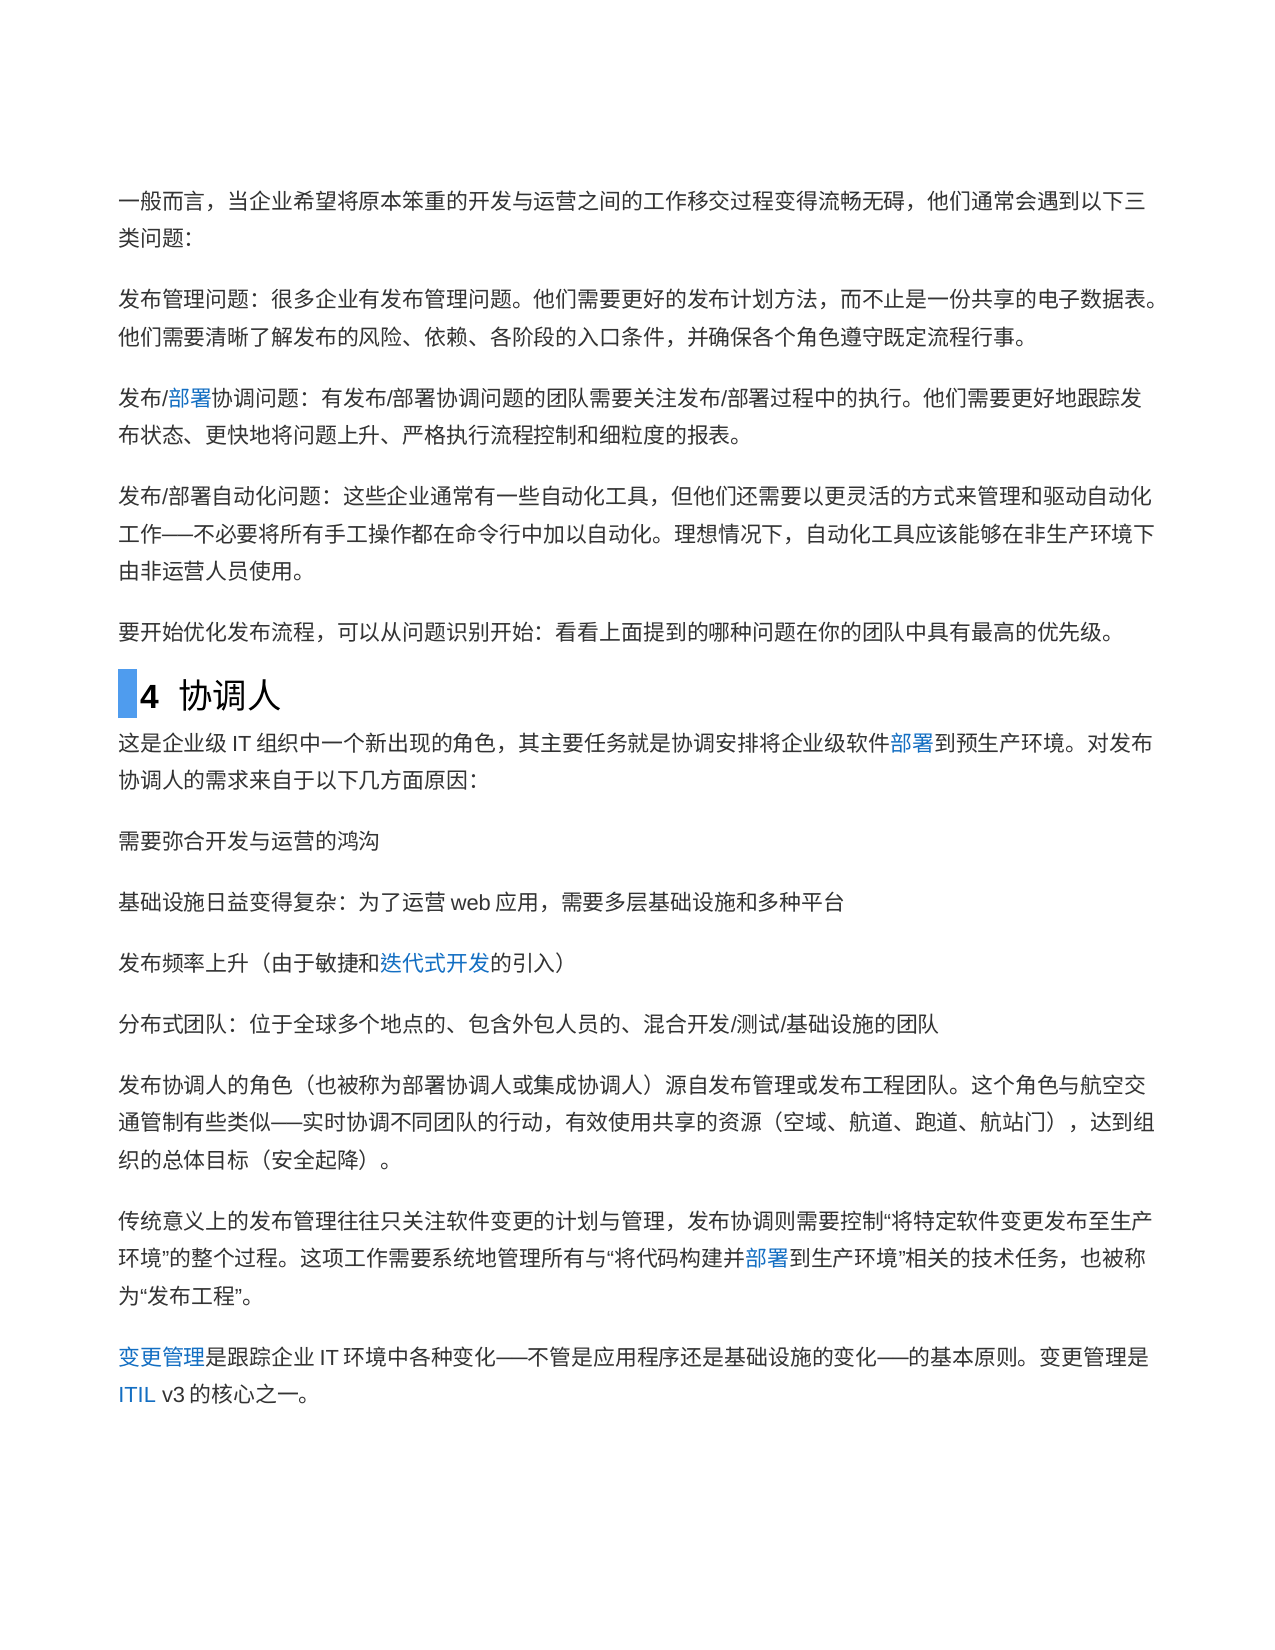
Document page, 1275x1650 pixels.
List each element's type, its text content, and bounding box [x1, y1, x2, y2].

text 要开始优化发布流程，可以从问题识别开始：看看上面提到的哪种问题在你的团队中具有最高的优先级。 [118, 608, 1157, 645]
text 发布频率上升（由于敏捷和迭代式开发的引入） [118, 939, 1157, 976]
text 需要弥合开发与运营的鸿沟 [118, 817, 1157, 854]
text 发布管理问题：很多企业有发布管理问题。他们需要更好的发布计划方法，而不止是一份共享的电子数据表。他们需要清晰了解发布的风险、依赖、各阶段的入口条件，并确保各个角色遵守既定流程行事。 [118, 275, 1157, 350]
text 发布/部署协调问题：有发布/部署协调问题的团队需要关注发布/部署过程中的执行。他们需要更好地跟踪发布状态、更快地将问题上升、严格执行流程控制和细粒度的报表。 [118, 373, 1157, 448]
text 分布式团队：位于全球多个地点的、包含外包人员的、混合开发/测试/基础设施的团队 [118, 999, 1157, 1037]
text 传统意义上的发布管理往往只关注软件变更的计划与管理，发布协调则需要控制“将特定软件变更发布至生产环境”的整个过程。这项工作需要系统地管理所有与“将代码构建并部署到生产环境”相关的技术任务，也被称为“发布工程”。 [118, 1196, 1157, 1309]
text 一般而言，当企业希望将原本笨重的开发与运营之间的工作移交过程变得流畅无碍，他们通常会遇到以下三类问题： [118, 176, 1157, 251]
text 变更管理是跟踪企业IT环境中各种变化──不管是应用程序还是基础设施的变化──的基本原则。变更管理是ITIL v3的核心之一。 [118, 1332, 1157, 1407]
text 这是企业级IT组织中一个新出现的角色，其主要任务就是协调安排将企业级软件部署到预生产环境。对发布协调人的需求来自于以下几方面原因： [118, 718, 1157, 793]
subtitle 协调人 [118, 668, 1157, 718]
text 发布/部署自动化问题：这些企业通常有一些自动化工具，但他们还需要以更灵活的方式来管理和驱动自动化工作──不必要将所有手工操作都在命令行中加以自动化。理想情况下，自动化工具应该能够在非生产环境下由非运营人员使用。 [118, 472, 1157, 584]
text 发布协调人的角色（也被称为部署协调人或集成协调人）源自发布管理或发布工程团队。这个角色与航空交通管制有些类似──实时协调不同团队的行动，有效使用共享的资源（空域、航道、跑道、航站门），达到组织的总体目标（安全起降）。 [118, 1061, 1157, 1173]
text 基础设施日益变得复杂：为了运营web应用，需要多层基础设施和多种平台 [118, 878, 1157, 915]
